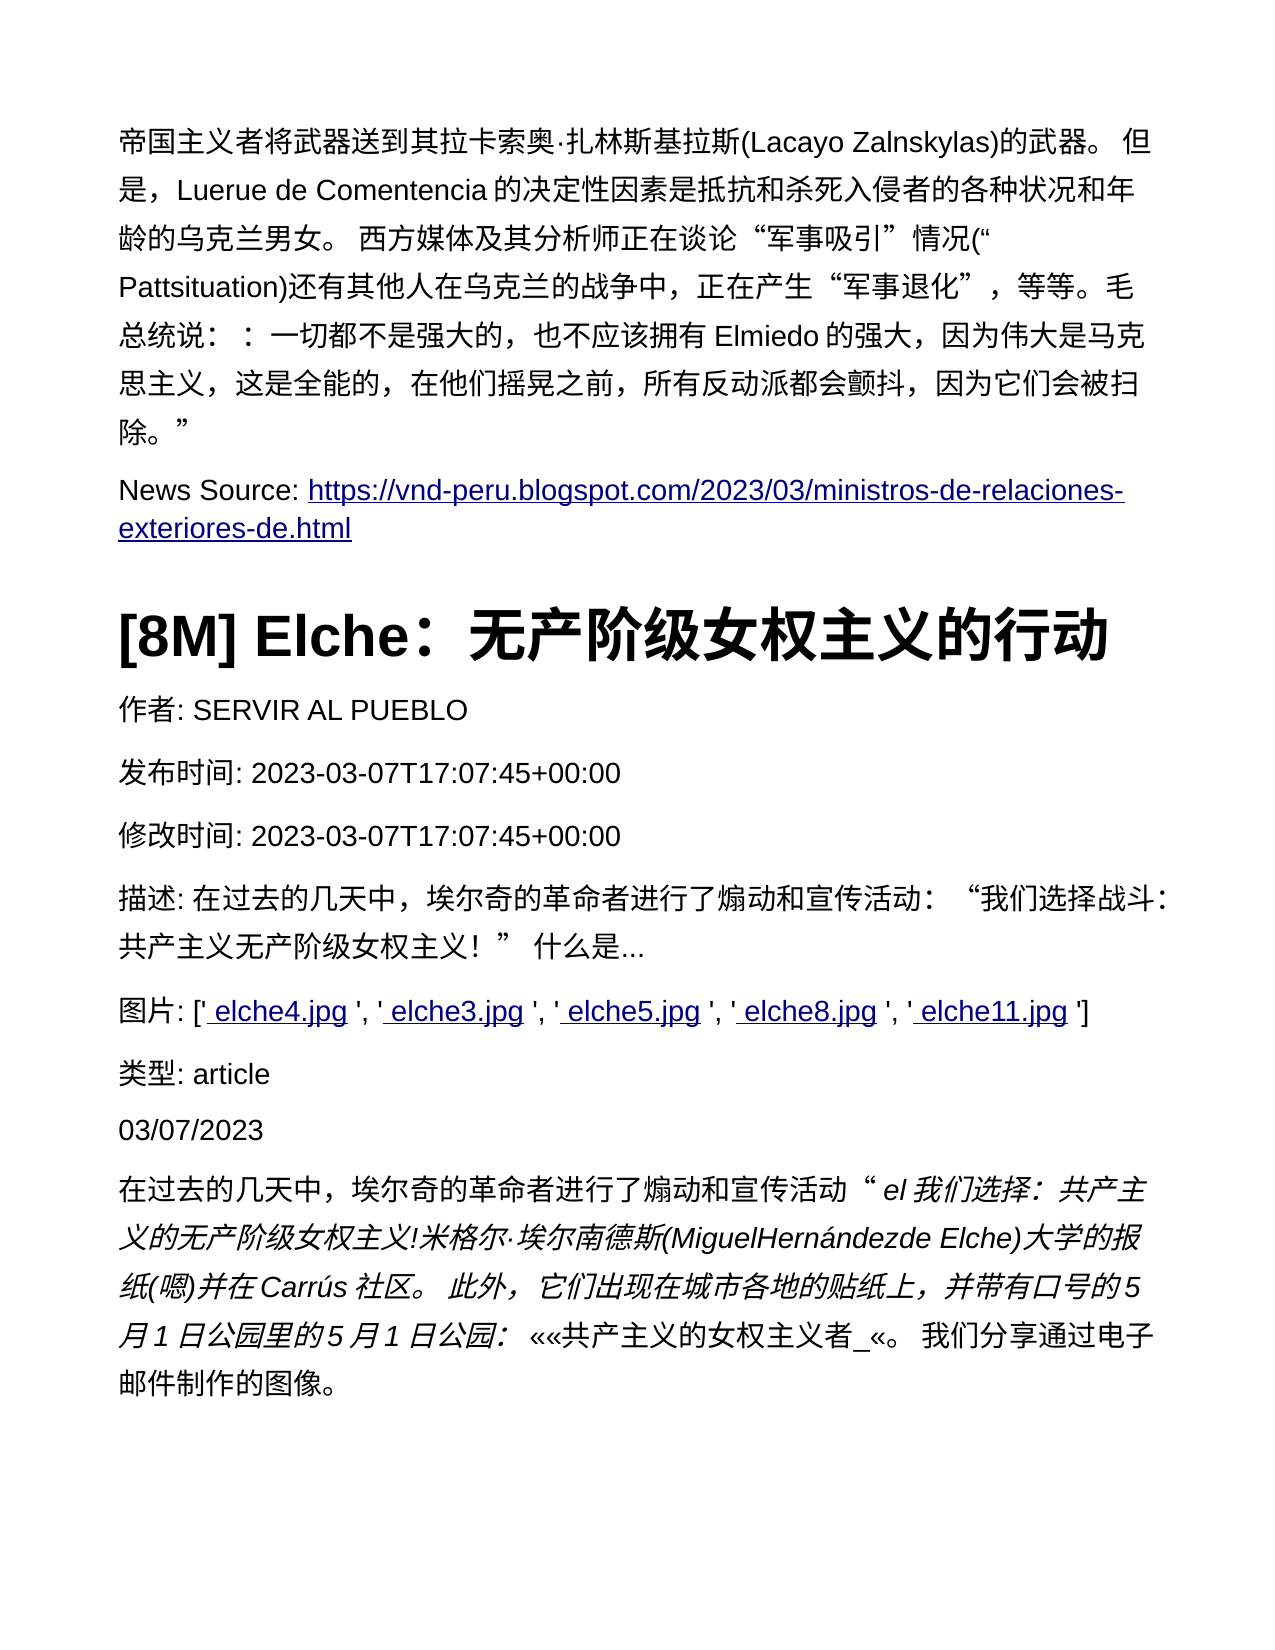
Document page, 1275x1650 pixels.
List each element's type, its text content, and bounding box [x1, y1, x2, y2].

text 帝国主义者将武器送到其拉卡索奥·扎林斯基拉斯(Lacayo Zalnskylas)的武器。 但是，Luerue de Comentencia的决定性因素是抵抗和杀死入侵者的各种状况和年龄的乌克兰男女。 西方媒体及其分析师正在谈论“军事吸引”情况(“ Pattsituation)还有其他人在乌克兰的战争中，正在产生“军事退化”，等等。毛总统说： ：̈一切都不是强大的，也不应该拥有Elmiedo的强大，因为伟大是马克思主义，这是全能的，在他们摇晃之前，所有反动派都会颤抖，因为它们会被扫除。” [118, 118, 1157, 452]
text 03/07/2023 [118, 1113, 1157, 1147]
text 类型: article [118, 1050, 1157, 1093]
text 描述: 在过去的几天中，埃尔奇的革命者进行了煽动和宣传活动：“我们选择战斗：共产主义无产阶级女权主义！” 什么是... [118, 876, 1157, 966]
text 图片: [' elche4.jpg ', ' elche3.jpg ', ' elche5.jpg ', ' elche8.jpg ', ' elche11.jpg '] [118, 987, 1157, 1029]
text 作者: SERVIR AL PUEBLO [118, 686, 1157, 728]
text 修改时间: 2023-03-07T17:07:45+00:00 [118, 812, 1157, 855]
text 在过去的几天中，埃尔奇的革命者进行了煽动和宣传活动“ el我们选择：共产主义的无产阶级女权主义!米格尔·埃尔南德斯(MiguelHernándezde Elche)大学的报纸(嗯)并在Carrús社区。 此外，它们出现在城市各地的贴纸上，并带有口号的5月1日公园里的5月1日公园： ««共产主义的女权主义者_«。 我们分享通过电子邮件制作的图像。 [118, 1167, 1157, 1403]
text News Source: https://vnd-peru.blogspot.com/2023/03/ministros-de-relaciones-exteriores-de.html [118, 472, 1157, 544]
text 发布时间: 2023-03-07T17:07:45+00:00 [118, 749, 1157, 792]
subtitle [8M] Elche：无产阶级女权主义的行动 [118, 589, 1157, 674]
